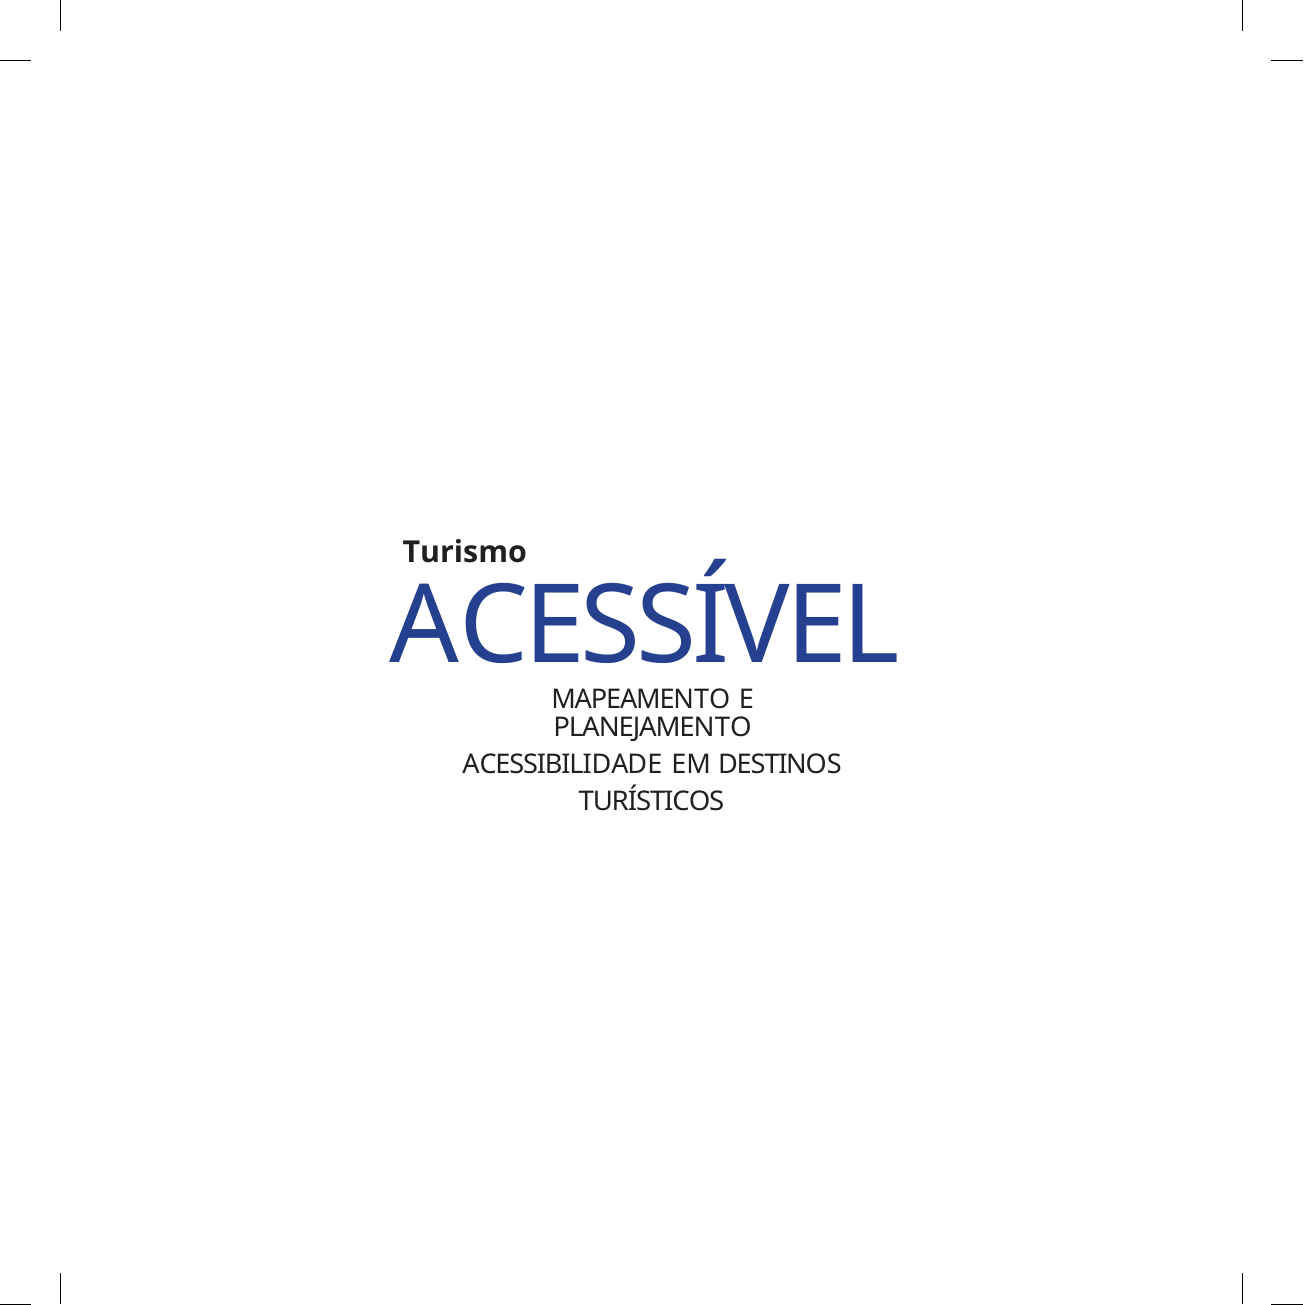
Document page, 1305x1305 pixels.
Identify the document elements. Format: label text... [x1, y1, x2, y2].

text Turismo [402, 530, 1304, 572]
text MAPEAMENTO E PLANEJAMENTO [459, 688, 846, 743]
text ACESSIBILIDADE EM DESTINOS TURÍSTICOS [406, 744, 897, 818]
text ACESSÍVEL [389, 572, 900, 688]
